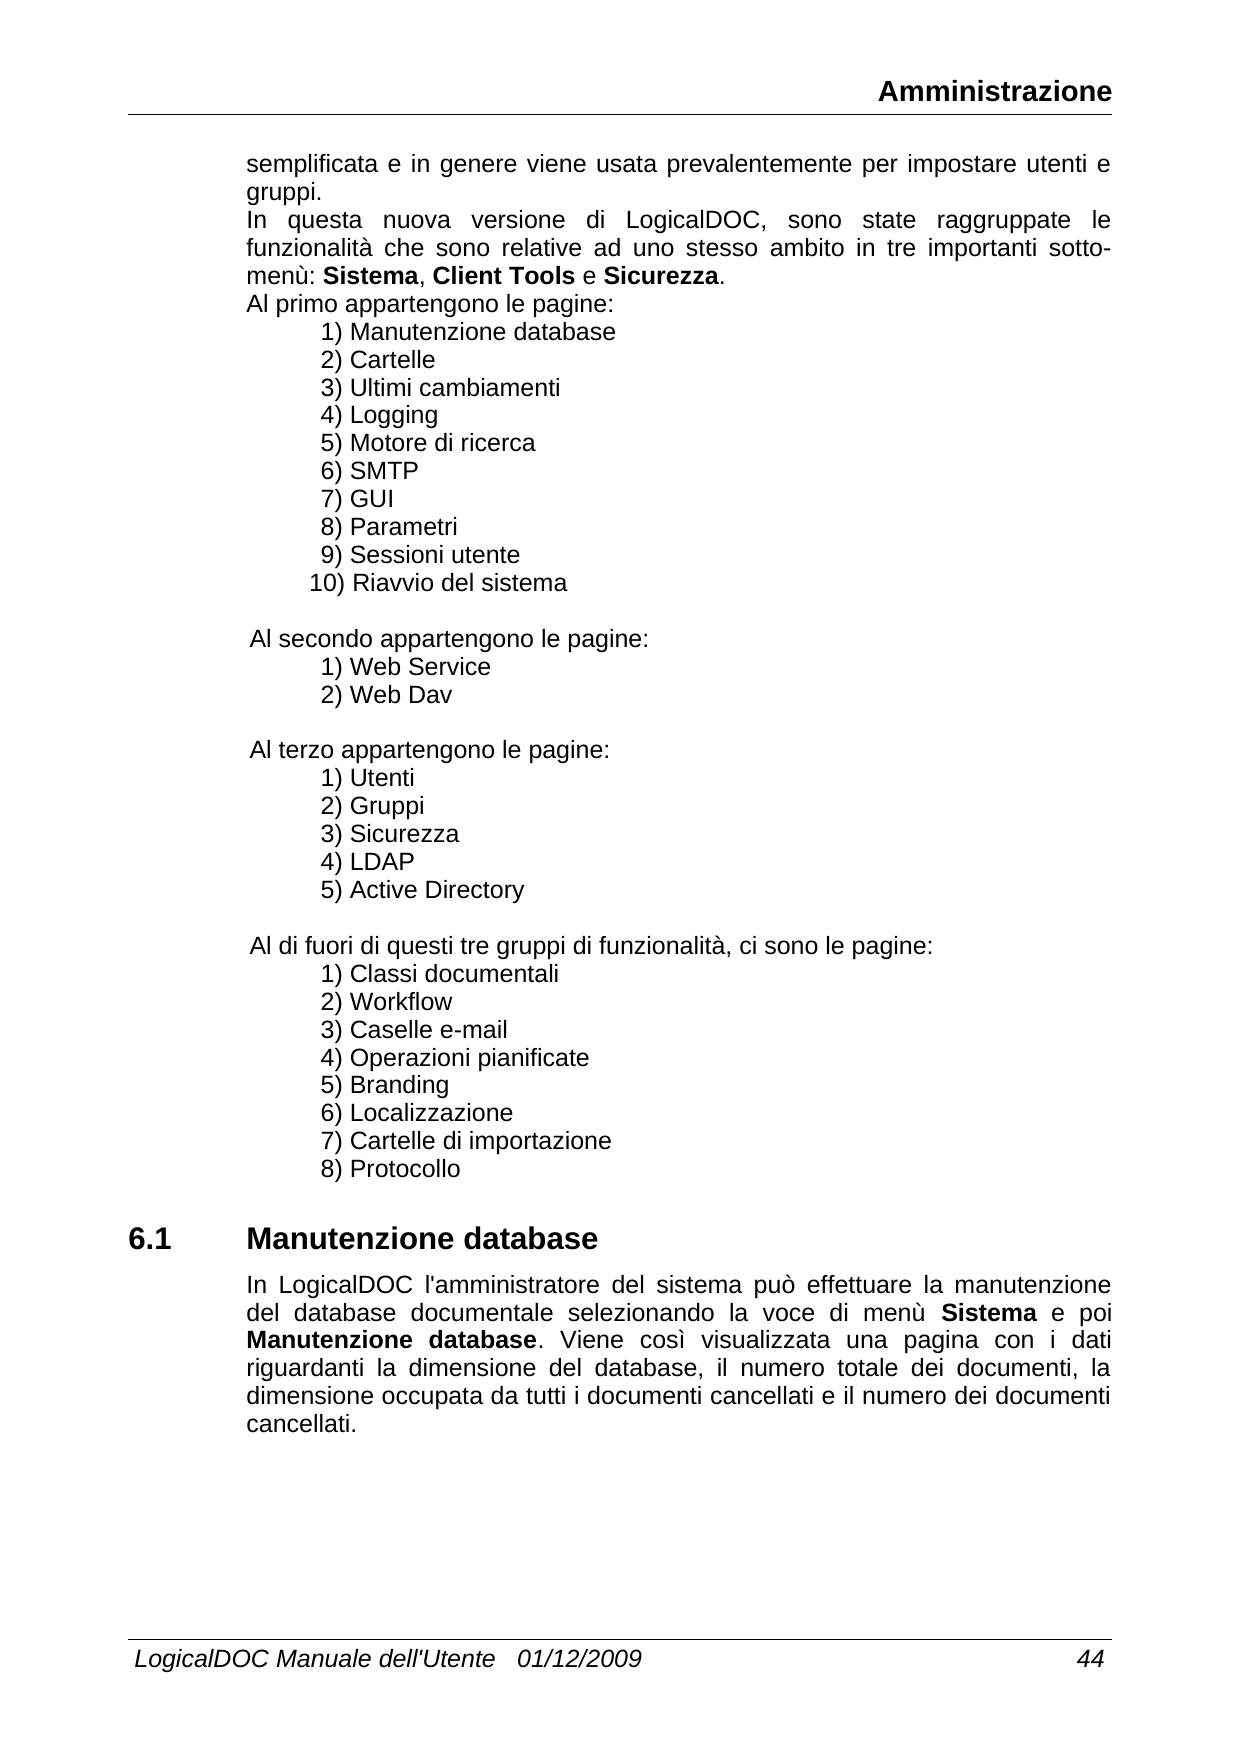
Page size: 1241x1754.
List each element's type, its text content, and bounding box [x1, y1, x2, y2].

list Web Dav [320, 680, 1112, 708]
list Active Directory [320, 876, 1112, 904]
list Manutenzione database [320, 317, 1112, 345]
list Cartelle [320, 345, 1112, 373]
list Caselle e-mail [320, 1015, 1112, 1043]
list Protocollo [320, 1155, 1112, 1183]
list Localizzazione [320, 1099, 1112, 1127]
list Parametri [320, 513, 1112, 541]
list Workflow [320, 987, 1112, 1015]
list Gruppi [320, 792, 1112, 820]
text Al di fuori di questi tre gruppi di funzionalità, ci sono le pagine: [128, 932, 1112, 959]
list Cartelle di importazione [320, 1127, 1112, 1155]
text Al terzo appartengono le pagine: [128, 736, 1112, 764]
text Al primo appartengono le pagine: [246, 289, 1112, 317]
list Ultimi cambiamenti [320, 373, 1112, 401]
subtitle Manutenzione database [128, 1221, 1112, 1256]
list Sicurezza [320, 820, 1112, 848]
list Riavvio del sistema [309, 569, 1112, 597]
list Web Service [320, 652, 1112, 680]
list SMTP [320, 457, 1112, 485]
list Sessioni utente [320, 541, 1112, 569]
text semplificata e in genere viene usata prevalentemente per impostare utenti e gruppi. [246, 150, 1112, 206]
list LDAP [320, 848, 1112, 876]
list GUI [320, 485, 1112, 513]
list Branding [320, 1071, 1112, 1099]
text In questa nuova versione di LogicalDOC, sono state raggruppate le funzionalità che sono relative ad uno stesso ambito in tre importanti sotto-menù: Sistema, Client Tools e Sicurezza. [246, 206, 1112, 289]
list Utenti [320, 764, 1112, 792]
text In LogicalDOC l'amministratore del sistema può effettuare la manutenzione del database documentale selezionando la voce di menù Sistema e poi Manutenzione database. Viene così visualizzata una pagina con i dati riguardanti la dimensione del database, il numero totale dei documenti, la dimensione occupata da tutti i documenti cancellati e il numero dei documenti cancellati. [246, 1270, 1112, 1438]
list Classi documentali [320, 959, 1112, 987]
list Operazioni pianificate [320, 1043, 1112, 1071]
text Al secondo appartengono le pagine: [128, 624, 1112, 652]
list Motore di ricerca [320, 429, 1112, 457]
list Logging [320, 401, 1112, 429]
